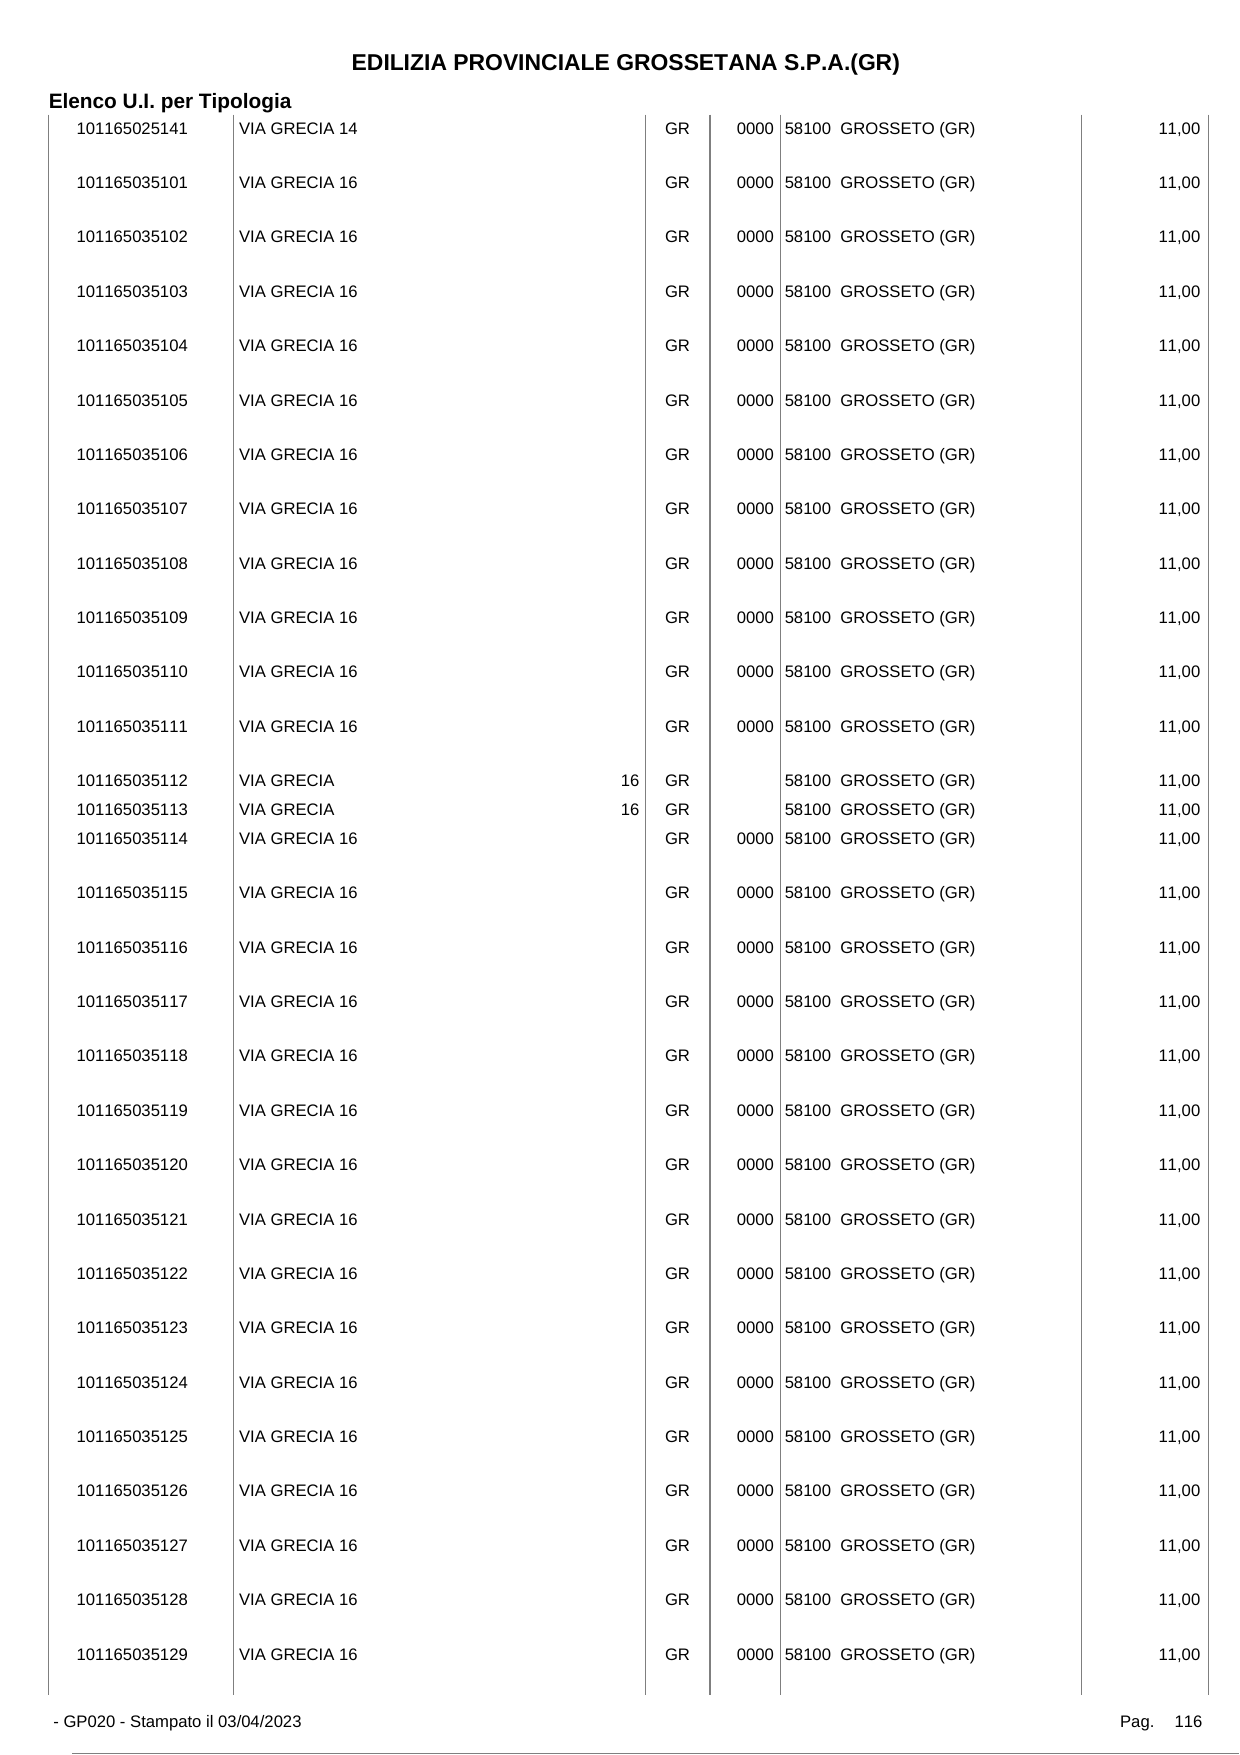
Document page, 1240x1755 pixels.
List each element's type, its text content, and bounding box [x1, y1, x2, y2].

table_cell 0000 [711, 658, 780, 713]
table_cell GR [646, 1097, 709, 1151]
table_cell 58100 GROSSETO (GR) [781, 934, 1081, 988]
table_cell [589, 988, 645, 1042]
table_cell 58100 GROSSETO (GR) [781, 332, 1081, 386]
table_cell 0000 [711, 223, 780, 278]
table_cell 11,00 [1082, 278, 1208, 332]
table_cell 101165035101 [49, 169, 233, 223]
table_cell 0000 [711, 604, 780, 658]
table_cell VIA GRECIA 16 [234, 169, 588, 223]
table_cell 58100 GROSSETO (GR) [781, 1586, 1081, 1640]
table_cell GR [646, 550, 709, 604]
table_cell [589, 1640, 645, 1695]
table_cell 101165025141 [49, 115, 233, 169]
table_cell VIA GRECIA 16 [234, 1640, 588, 1695]
table_cell 101165035114 [49, 825, 233, 879]
table_cell 58100 GROSSETO (GR) [781, 988, 1081, 1042]
table_cell 11,00 [1082, 1477, 1208, 1532]
table_cell VIA GRECIA 16 [234, 223, 588, 278]
table_cell 58100 GROSSETO (GR) [781, 223, 1081, 278]
table_cell [589, 332, 645, 386]
table_cell GR [646, 1369, 709, 1423]
table_cell 0000 [711, 441, 780, 495]
table_cell 58100 GROSSETO (GR) [781, 767, 1081, 796]
table_cell VIA GRECIA 16 [234, 1151, 588, 1205]
table_cell 11,00 [1082, 223, 1208, 278]
table_cell GR [646, 1586, 709, 1640]
table_cell 101165035129 [49, 1640, 233, 1695]
table_cell VIA GRECIA 16 [234, 988, 588, 1042]
table_cell 101165035120 [49, 1151, 233, 1205]
table_cell [589, 825, 645, 879]
table_cell 101165035102 [49, 223, 233, 278]
table_cell [589, 550, 645, 604]
table_cell 0000 [711, 1314, 780, 1368]
table_cell VIA GRECIA 16 [234, 1532, 588, 1586]
table_cell [589, 1369, 645, 1423]
table_cell VIA GRECIA 16 [234, 278, 588, 332]
table_cell 58100 GROSSETO (GR) [781, 1477, 1081, 1532]
table_cell 101165035107 [49, 495, 233, 549]
table_cell 101165035119 [49, 1097, 233, 1151]
table_cell 11,00 [1082, 386, 1208, 441]
table_cell 11,00 [1082, 825, 1208, 879]
table_cell 58100 GROSSETO (GR) [781, 1532, 1081, 1586]
table_cell 101165035106 [49, 441, 233, 495]
table_cell GR [646, 1151, 709, 1205]
table_cell 11,00 [1082, 1532, 1208, 1586]
table_cell 0000 [711, 386, 780, 441]
table_cell 101165035115 [49, 879, 233, 933]
table_cell [589, 604, 645, 658]
table_cell GR [646, 278, 709, 332]
table_cell 11,00 [1082, 796, 1208, 825]
table_cell 58100 GROSSETO (GR) [781, 1423, 1081, 1477]
table_cell [589, 713, 645, 767]
table_cell 101165035109 [49, 604, 233, 658]
table_cell 58100 GROSSETO (GR) [781, 825, 1081, 879]
table_cell VIA GRECIA [234, 796, 588, 825]
table_cell VIA GRECIA 16 [234, 604, 588, 658]
table_cell 0000 [711, 1532, 780, 1586]
table_cell 11,00 [1082, 988, 1208, 1042]
table_cell VIA GRECIA 14 [234, 115, 588, 169]
table_cell 101165035111 [49, 713, 233, 767]
table_cell VIA GRECIA 16 [234, 332, 588, 386]
table_cell VIA GRECIA 16 [234, 386, 588, 441]
table_cell 58100 GROSSETO (GR) [781, 169, 1081, 223]
table_cell 11,00 [1082, 1423, 1208, 1477]
table_cell [711, 796, 780, 825]
table_cell [589, 1097, 645, 1151]
table_cell 58100 GROSSETO (GR) [781, 796, 1081, 825]
table_cell [589, 223, 645, 278]
table_cell 101165035124 [49, 1369, 233, 1423]
table_cell 0000 [711, 1097, 780, 1151]
table_cell 101165035110 [49, 658, 233, 713]
table_cell GR [646, 495, 709, 549]
table_cell 58100 GROSSETO (GR) [781, 879, 1081, 933]
table_cell 0000 [711, 1205, 780, 1260]
table_cell GR [646, 825, 709, 879]
table_cell 101165035108 [49, 550, 233, 604]
table_cell 101165035127 [49, 1532, 233, 1586]
table_cell 11,00 [1082, 550, 1208, 604]
table_cell GR [646, 1260, 709, 1314]
table_cell [589, 934, 645, 988]
table_cell 101165035113 [49, 796, 233, 825]
table_cell 58100 GROSSETO (GR) [781, 713, 1081, 767]
table_cell 0000 [711, 169, 780, 223]
table_cell 58100 GROSSETO (GR) [781, 495, 1081, 549]
table_cell [589, 1532, 645, 1586]
table_cell 0000 [711, 879, 780, 933]
table_cell 58100 GROSSETO (GR) [781, 1151, 1081, 1205]
table_cell 0000 [711, 1640, 780, 1695]
table_cell 11,00 [1082, 604, 1208, 658]
table_cell 0000 [711, 1423, 780, 1477]
table_cell [589, 1151, 645, 1205]
table_cell 0000 [711, 332, 780, 386]
table_cell [589, 879, 645, 933]
table_cell GR [646, 1205, 709, 1260]
table_cell VIA GRECIA 16 [234, 1042, 588, 1097]
table_cell VIA GRECIA 16 [234, 658, 588, 713]
table_cell 58100 GROSSETO (GR) [781, 1042, 1081, 1097]
table_cell 58100 GROSSETO (GR) [781, 658, 1081, 713]
table_cell GR [646, 713, 709, 767]
table_cell 0000 [711, 825, 780, 879]
table_cell GR [646, 1640, 709, 1695]
table_cell 0000 [711, 495, 780, 549]
table_cell GR [646, 386, 709, 441]
table_cell 0000 [711, 1586, 780, 1640]
table_cell 0000 [711, 1151, 780, 1205]
table_cell 11,00 [1082, 1586, 1208, 1640]
table_cell VIA GRECIA 16 [234, 1205, 588, 1260]
table_cell 11,00 [1082, 879, 1208, 933]
table_cell 11,00 [1082, 1640, 1208, 1695]
table_cell 11,00 [1082, 169, 1208, 223]
table_cell 0000 [711, 713, 780, 767]
table_cell [589, 115, 645, 169]
table_cell GR [646, 658, 709, 713]
table_cell [589, 1205, 645, 1260]
table_cell [589, 1586, 645, 1640]
table_cell GR [646, 767, 709, 796]
table_cell GR [646, 1042, 709, 1097]
table_cell 58100 GROSSETO (GR) [781, 604, 1081, 658]
table_cell 0000 [711, 1477, 780, 1532]
table_cell 101165035128 [49, 1586, 233, 1640]
table_cell 11,00 [1082, 332, 1208, 386]
table_cell GR [646, 796, 709, 825]
table_cell 58100 GROSSETO (GR) [781, 1097, 1081, 1151]
table_cell 11,00 [1082, 1205, 1208, 1260]
table_cell 58100 GROSSETO (GR) [781, 550, 1081, 604]
table_cell 11,00 [1082, 1151, 1208, 1205]
table_cell 58100 GROSSETO (GR) [781, 1369, 1081, 1423]
table_cell 11,00 [1082, 1042, 1208, 1097]
table_cell GR [646, 604, 709, 658]
table_cell VIA GRECIA 16 [234, 879, 588, 933]
table_cell GR [646, 879, 709, 933]
table_cell 101165035118 [49, 1042, 233, 1097]
table_cell GR [646, 115, 709, 169]
table_cell VIA GRECIA 16 [234, 1477, 588, 1532]
table_cell 101165035117 [49, 988, 233, 1042]
table_cell 11,00 [1082, 658, 1208, 713]
table_cell 11,00 [1082, 441, 1208, 495]
table_cell 58100 GROSSETO (GR) [781, 386, 1081, 441]
table_cell 0000 [711, 988, 780, 1042]
table_cell GR [646, 988, 709, 1042]
table_cell 58100 GROSSETO (GR) [781, 1260, 1081, 1314]
table_cell 101165035121 [49, 1205, 233, 1260]
table_cell VIA GRECIA 16 [234, 495, 588, 549]
table_cell 11,00 [1082, 1314, 1208, 1368]
table_cell GR [646, 1477, 709, 1532]
table_cell [589, 441, 645, 495]
table_cell [589, 1423, 645, 1477]
table_cell 11,00 [1082, 1097, 1208, 1151]
table_cell GR [646, 332, 709, 386]
table_cell [589, 278, 645, 332]
table_cell 58100 GROSSETO (GR) [781, 278, 1081, 332]
table_cell 0000 [711, 934, 780, 988]
table_cell VIA GRECIA 16 [234, 1314, 588, 1368]
table_cell 11,00 [1082, 495, 1208, 549]
table_cell 11,00 [1082, 713, 1208, 767]
table_cell VIA GRECIA 16 [234, 441, 588, 495]
table_cell 0000 [711, 1260, 780, 1314]
table_cell 11,00 [1082, 934, 1208, 988]
table_cell 58100 GROSSETO (GR) [781, 115, 1081, 169]
table_cell 101165035104 [49, 332, 233, 386]
table_cell GR [646, 934, 709, 988]
table_cell [589, 1477, 645, 1532]
table_cell 101165035103 [49, 278, 233, 332]
table_cell 16 [589, 767, 645, 796]
table_cell VIA GRECIA 16 [234, 1097, 588, 1151]
table_cell 101165035112 [49, 767, 233, 796]
table_cell 16 [589, 796, 645, 825]
table_cell 101165035116 [49, 934, 233, 988]
table_cell 101165035125 [49, 1423, 233, 1477]
table_cell 0000 [711, 1042, 780, 1097]
table_cell VIA GRECIA 16 [234, 1260, 588, 1314]
table_cell VIA GRECIA 16 [234, 934, 588, 988]
table_cell VIA GRECIA 16 [234, 550, 588, 604]
table_cell [711, 767, 780, 796]
table_cell [589, 169, 645, 223]
table_cell 58100 GROSSETO (GR) [781, 1314, 1081, 1368]
table_cell [589, 1260, 645, 1314]
table_cell 101165035122 [49, 1260, 233, 1314]
table_cell GR [646, 169, 709, 223]
table_cell [589, 386, 645, 441]
table_cell GR [646, 223, 709, 278]
table_cell 11,00 [1082, 115, 1208, 169]
table_cell 101165035126 [49, 1477, 233, 1532]
table_cell 0000 [711, 115, 780, 169]
table_cell VIA GRECIA 16 [234, 1423, 588, 1477]
table_cell [589, 658, 645, 713]
table_cell 58100 GROSSETO (GR) [781, 1205, 1081, 1260]
table_cell GR [646, 1532, 709, 1586]
table_cell 58100 GROSSETO (GR) [781, 441, 1081, 495]
table_cell 0000 [711, 278, 780, 332]
table_cell VIA GRECIA 16 [234, 1369, 588, 1423]
table_cell GR [646, 1423, 709, 1477]
table_cell VIA GRECIA [234, 767, 588, 796]
table_cell 11,00 [1082, 1260, 1208, 1314]
table_cell 101165035123 [49, 1314, 233, 1368]
table_cell GR [646, 441, 709, 495]
table_cell [589, 495, 645, 549]
table_cell 58100 GROSSETO (GR) [781, 1640, 1081, 1695]
table_cell VIA GRECIA 16 [234, 713, 588, 767]
table_cell 0000 [711, 1369, 780, 1423]
table_cell 11,00 [1082, 1369, 1208, 1423]
table_cell [589, 1314, 645, 1368]
table_cell GR [646, 1314, 709, 1368]
table_cell VIA GRECIA 16 [234, 825, 588, 879]
table_cell [589, 1042, 645, 1097]
table_cell VIA GRECIA 16 [234, 1586, 588, 1640]
table_cell 11,00 [1082, 767, 1208, 796]
table_cell 101165035105 [49, 386, 233, 441]
table_cell 0000 [711, 550, 780, 604]
